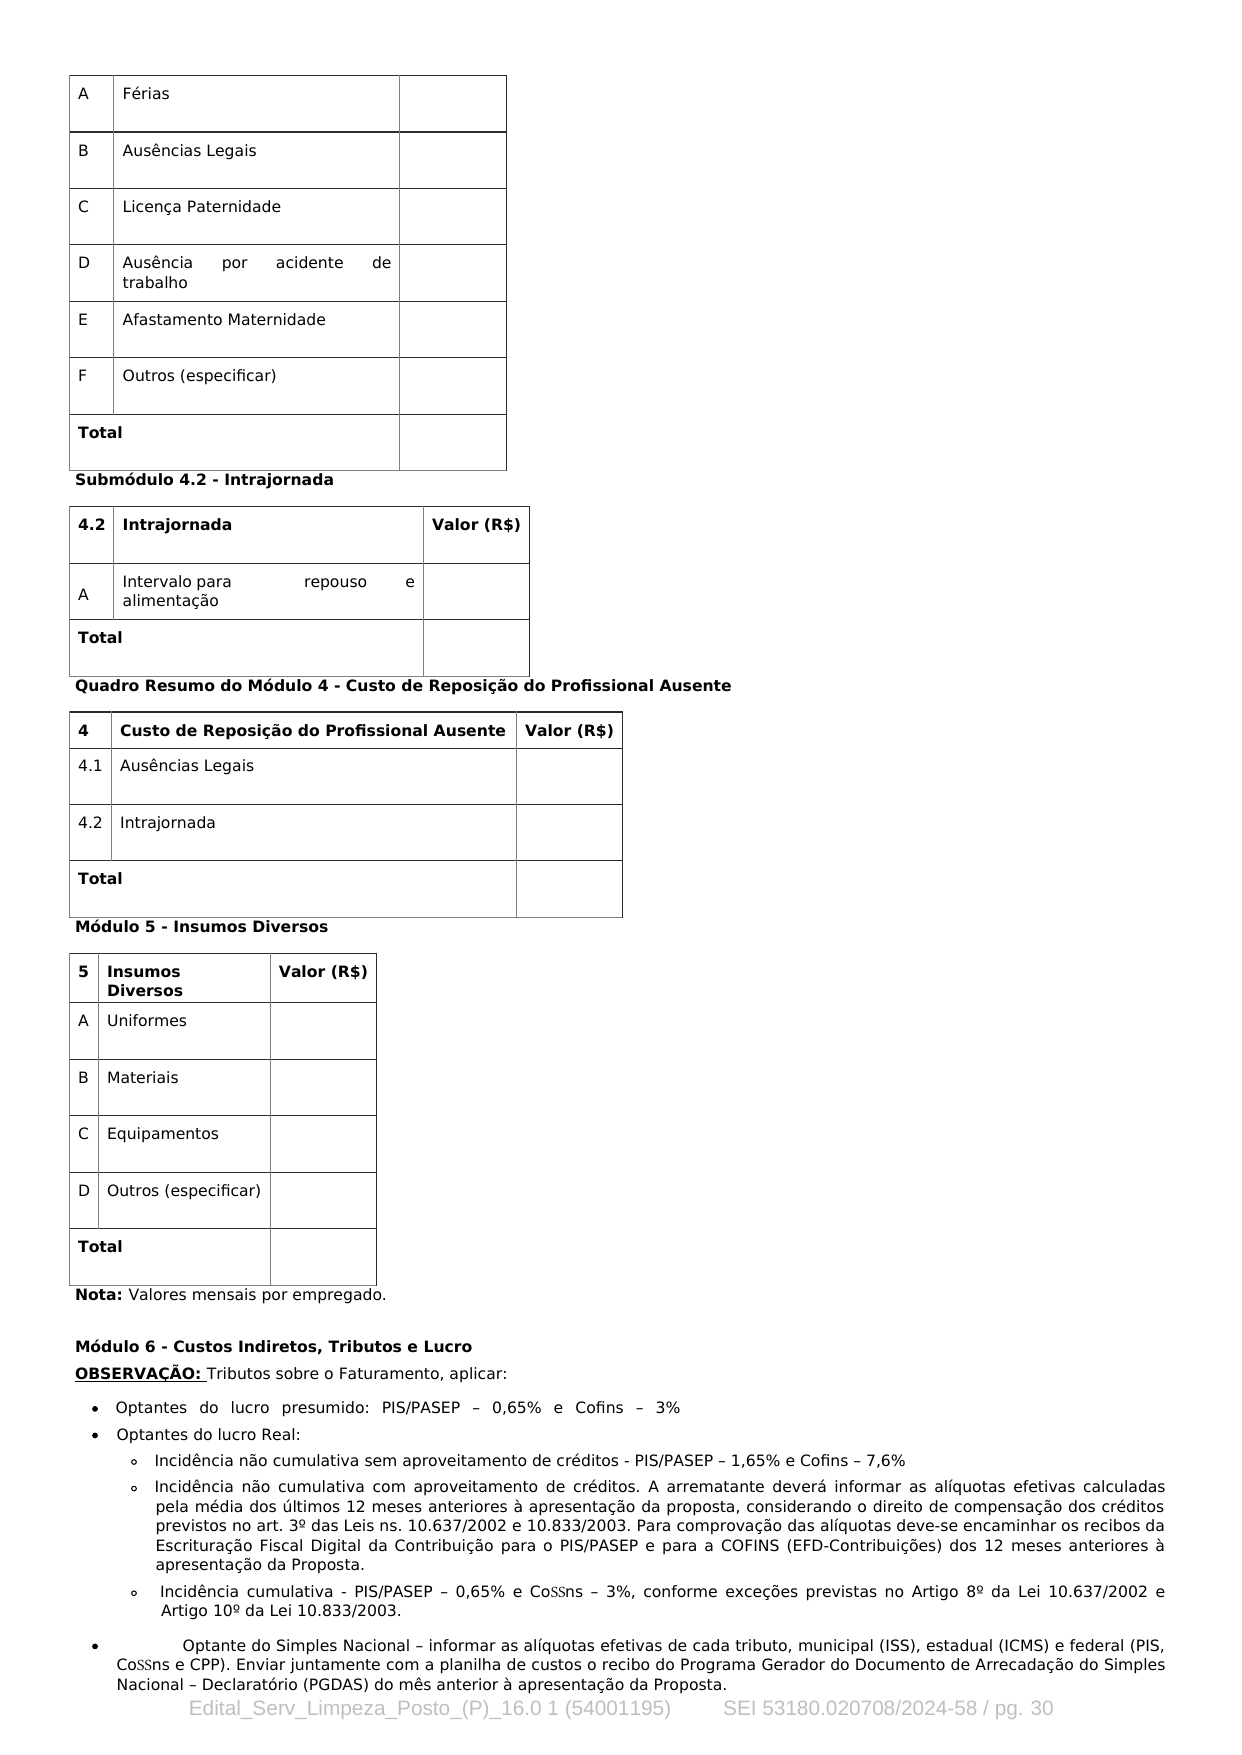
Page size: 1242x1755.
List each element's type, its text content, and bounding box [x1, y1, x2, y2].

table_cell [271, 1229, 376, 1284]
table_header Intrajornada [114, 507, 304, 563]
text Quadro Resumo do Módulo 4 - Custo de Reposição do Profissional Ausente [75, 677, 1167, 695]
table_cell Intrajornada [112, 805, 516, 860]
table_cell [271, 1173, 376, 1228]
table_cell C [70, 189, 113, 244]
table_cell Licença Paternidade [114, 189, 399, 244]
table_header Insumos Diversos [99, 954, 270, 1002]
text Nota: Valores mensais por empregado. [75, 1286, 1167, 1304]
text Optantes do lucro presumido: PIS/PASEP – 0,65% e Cofins – 3% Optantes do lucro Real: [115, 1399, 681, 1444]
table_header 5 [70, 954, 98, 1002]
text Módulo 5 - Insumos Diversos [75, 918, 1167, 936]
text Incidência cumulativa - PIS/PASEP – 0,65% e Cons – 3%, conforme exceções previstas no Artigo 8º da Lei 10.637/2002 e Artigo 10º da Lei 10.833/2003. [93, 1583, 1167, 1620]
table_cell A [70, 564, 113, 619]
table_cell [424, 564, 529, 619]
table_cell [400, 133, 506, 188]
table_cell [271, 1003, 376, 1059]
table_cell [405, 620, 423, 676]
table_cell Materiais [99, 1060, 270, 1115]
table_header 4 [70, 713, 111, 747]
table_cell [517, 749, 622, 804]
table_cell repouso [304, 564, 405, 619]
table_cell [271, 1060, 376, 1115]
table_header [405, 507, 423, 563]
table_cell Total [70, 415, 399, 470]
table_cell Intervalo para alimentação [114, 564, 304, 619]
table_cell [271, 1116, 376, 1172]
table_header Valor (R$) [271, 954, 376, 1002]
table_cell D [70, 245, 113, 301]
table_cell Outros (especificar) [99, 1173, 270, 1228]
text Incidência não cumulativa sem aproveitamento de créditos - PIS/PASEP – 1,65% e Cofins – 7,6% [154, 1452, 1167, 1470]
table_header Valor (R$) [517, 713, 622, 747]
table_header Custo de Reposição do Profissional Ausente [112, 713, 516, 747]
table_header [304, 507, 405, 563]
table_cell Ausências Legais [114, 133, 399, 188]
table_header 4.2 [70, 507, 113, 563]
table_cell [517, 805, 622, 860]
table_cell [400, 302, 506, 357]
text Submódulo 4.2 - Intrajornada [75, 471, 1167, 489]
table_cell F [70, 358, 113, 414]
text Incidência não cumulativa com aproveitamento de créditos. A arrematante deverá informar as alíquotas efetivas calculadas pela média dos últimos 12 meses anteriores à apresentação da proposta, considerando o direito de compensação dos créditos previstos no art. 3º das Leis ns. 10.637/2002 e 10.833/2003. Para comprovação das alíquotas deve-se encaminhar os recibos da Escrituração Fiscal Digital da Contribuição para o PIS/PASEP e para a COFINS (EFD-Contribuições) dos 12 meses anteriores à apresentação da Proposta. [154, 1478, 1167, 1574]
table_cell E [70, 302, 113, 357]
table_cell 4.1 [70, 749, 111, 804]
table_cell [400, 245, 506, 301]
table_cell D [70, 1173, 98, 1228]
table_cell A [70, 76, 113, 131]
table_cell Ausências Legais [112, 749, 516, 804]
table_cell [400, 358, 506, 414]
table_header Valor (R$) [424, 507, 529, 563]
table_cell Ausência por acidente de trabalho [114, 245, 399, 301]
text Módulo 6 - Custos Indiretos, Tributos e Lucro [75, 1338, 1167, 1356]
table_cell [400, 415, 506, 470]
table_cell Total [70, 1229, 270, 1284]
table_cell B [70, 1060, 98, 1115]
table_cell Outros (especificar) [114, 358, 399, 414]
table_cell A [70, 1003, 98, 1059]
table_cell 4.2 [70, 805, 111, 860]
text Optante do Simples Nacional – informar as alíquotas efetivas de cada tributo, municipal (ISS), estadual (ICMS) e federal (PIS, Cons e CPP). Enviar juntamente com a planilha de custos o recibo do Programa Gerador do Documento de Arrecadação do Simples Nacional – Declaratório (PGDAS) do mês anterior à apresentação da Proposta. [115, 1637, 1167, 1694]
table_cell Total [70, 861, 516, 917]
table_cell [304, 620, 405, 676]
table_cell Férias [114, 76, 399, 131]
table_cell C [70, 1116, 98, 1172]
table_cell Uniformes [99, 1003, 270, 1059]
table_cell Equipamentos [99, 1116, 270, 1172]
table_cell e [405, 564, 423, 619]
table_cell [400, 189, 506, 244]
table_cell Afastamento Maternidade [114, 302, 399, 357]
table_cell [400, 76, 506, 131]
text OBSERVAÇÃO: Tributos sobre o Faturamento, aplicar: [75, 1365, 1167, 1383]
table_cell [424, 620, 529, 676]
table_cell Total [70, 620, 304, 676]
table_cell B [70, 133, 113, 188]
table_cell [517, 861, 622, 917]
